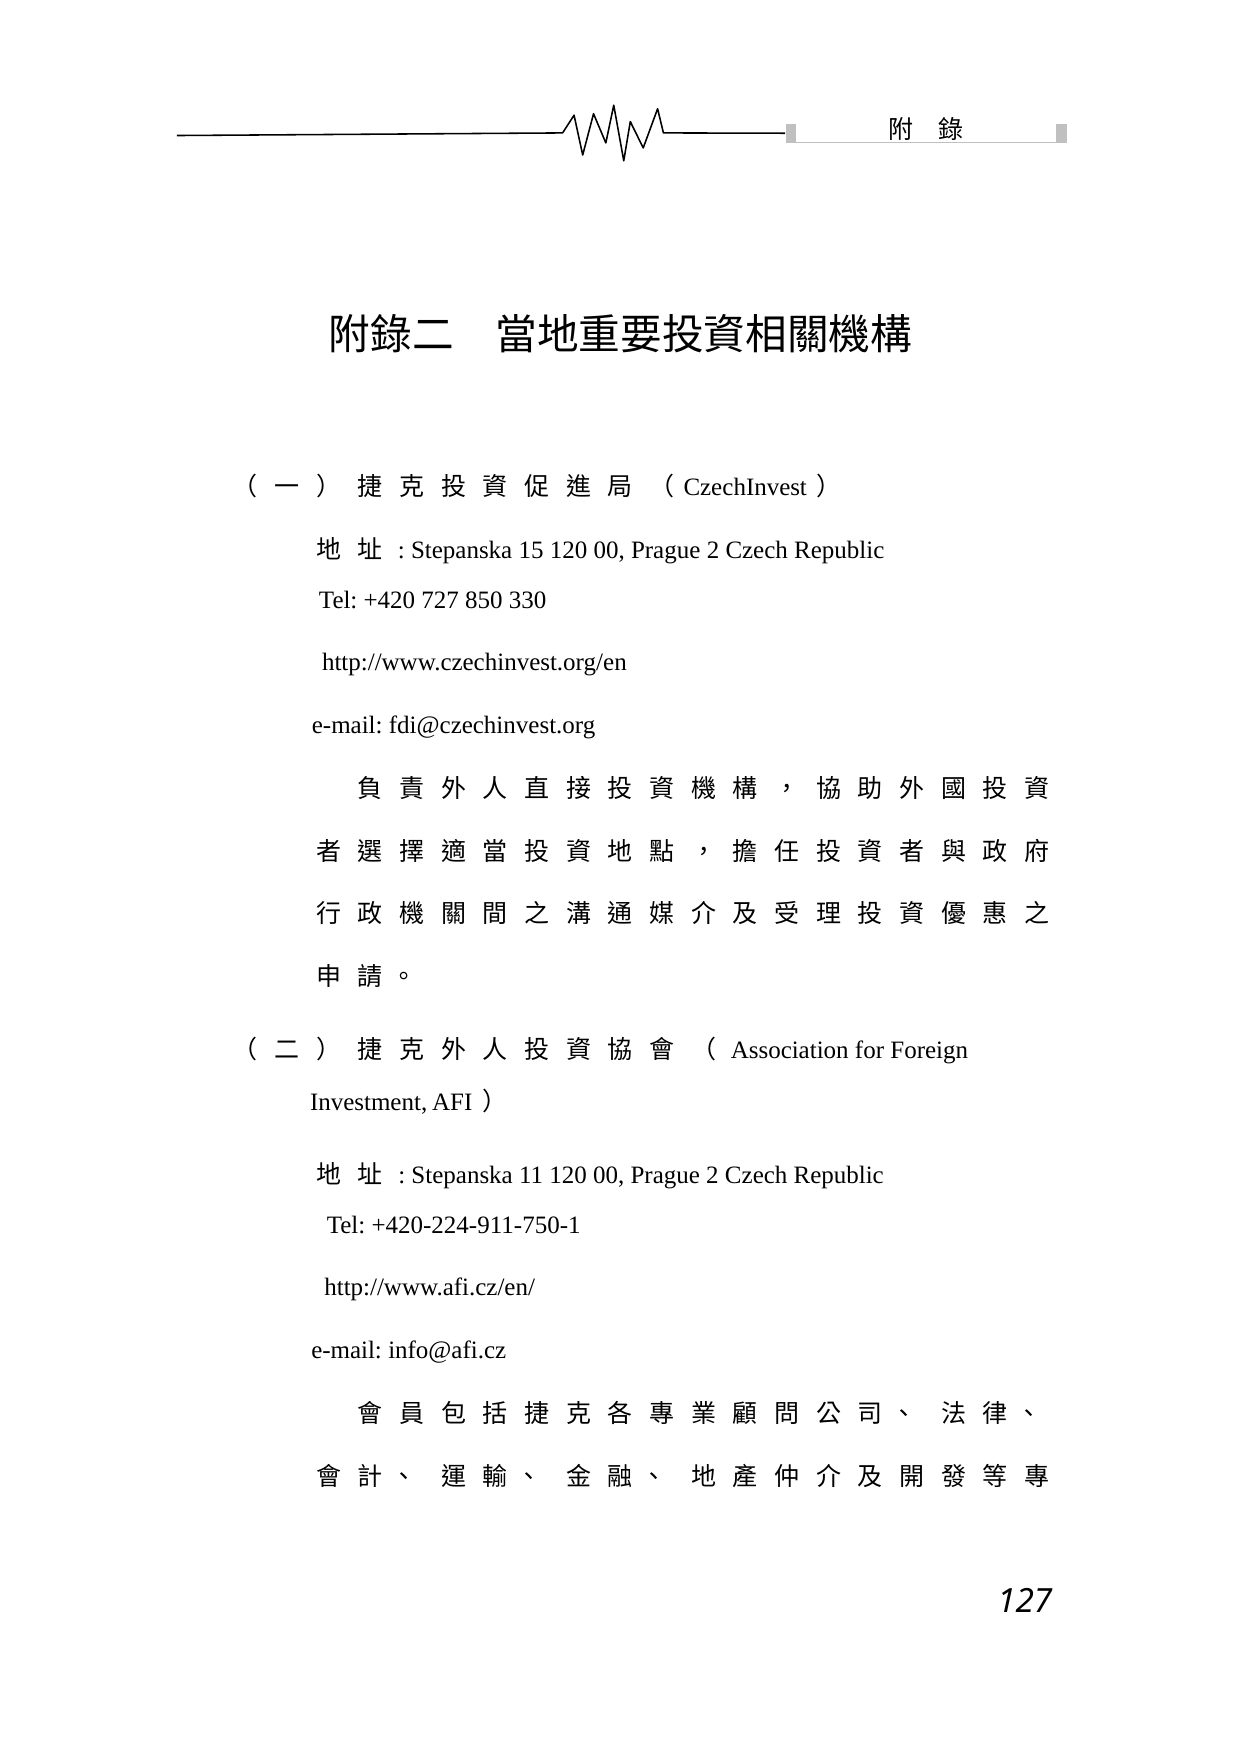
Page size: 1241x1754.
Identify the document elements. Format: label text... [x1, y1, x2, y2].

text http://www.czechinvest.org/en [281, 620, 1058, 683]
text 會員包括捷克各專業顧問公司、法律、會計、運輸、金融、地產仲介及開發等專 [281, 1370, 1058, 1495]
text 地址: Stepanska 15 120 00, Prague 2 Czech Republic [281, 495, 1058, 558]
text http://www.afi.cz/en/ [281, 1245, 1058, 1308]
text Tel: +420-224-911-750-1 [281, 1183, 1058, 1245]
text 附錄二 當地重要投資相關機構 [183, 290, 1058, 352]
text e-mail: info@afi.cz [281, 1308, 1058, 1370]
text （一）捷克投資促進局（CzechInvest） [207, 433, 1058, 495]
text 地址: Stepanska 11 120 00, Prague 2 Czech Republic [281, 1120, 1058, 1183]
text 負責外人直接投資機構，協助外國投資者選擇適當投資地點，擔任投資者與政府行政機關間之溝通媒介及受理投資優惠之申請。 [281, 745, 1058, 995]
text e-mail: fdi@czechinvest.org [281, 683, 1058, 745]
text （二）捷克外人投資協會（Association for Foreign Investment, AFI） [207, 995, 1058, 1120]
text Tel: +420 727 850 330 [281, 558, 1058, 620]
